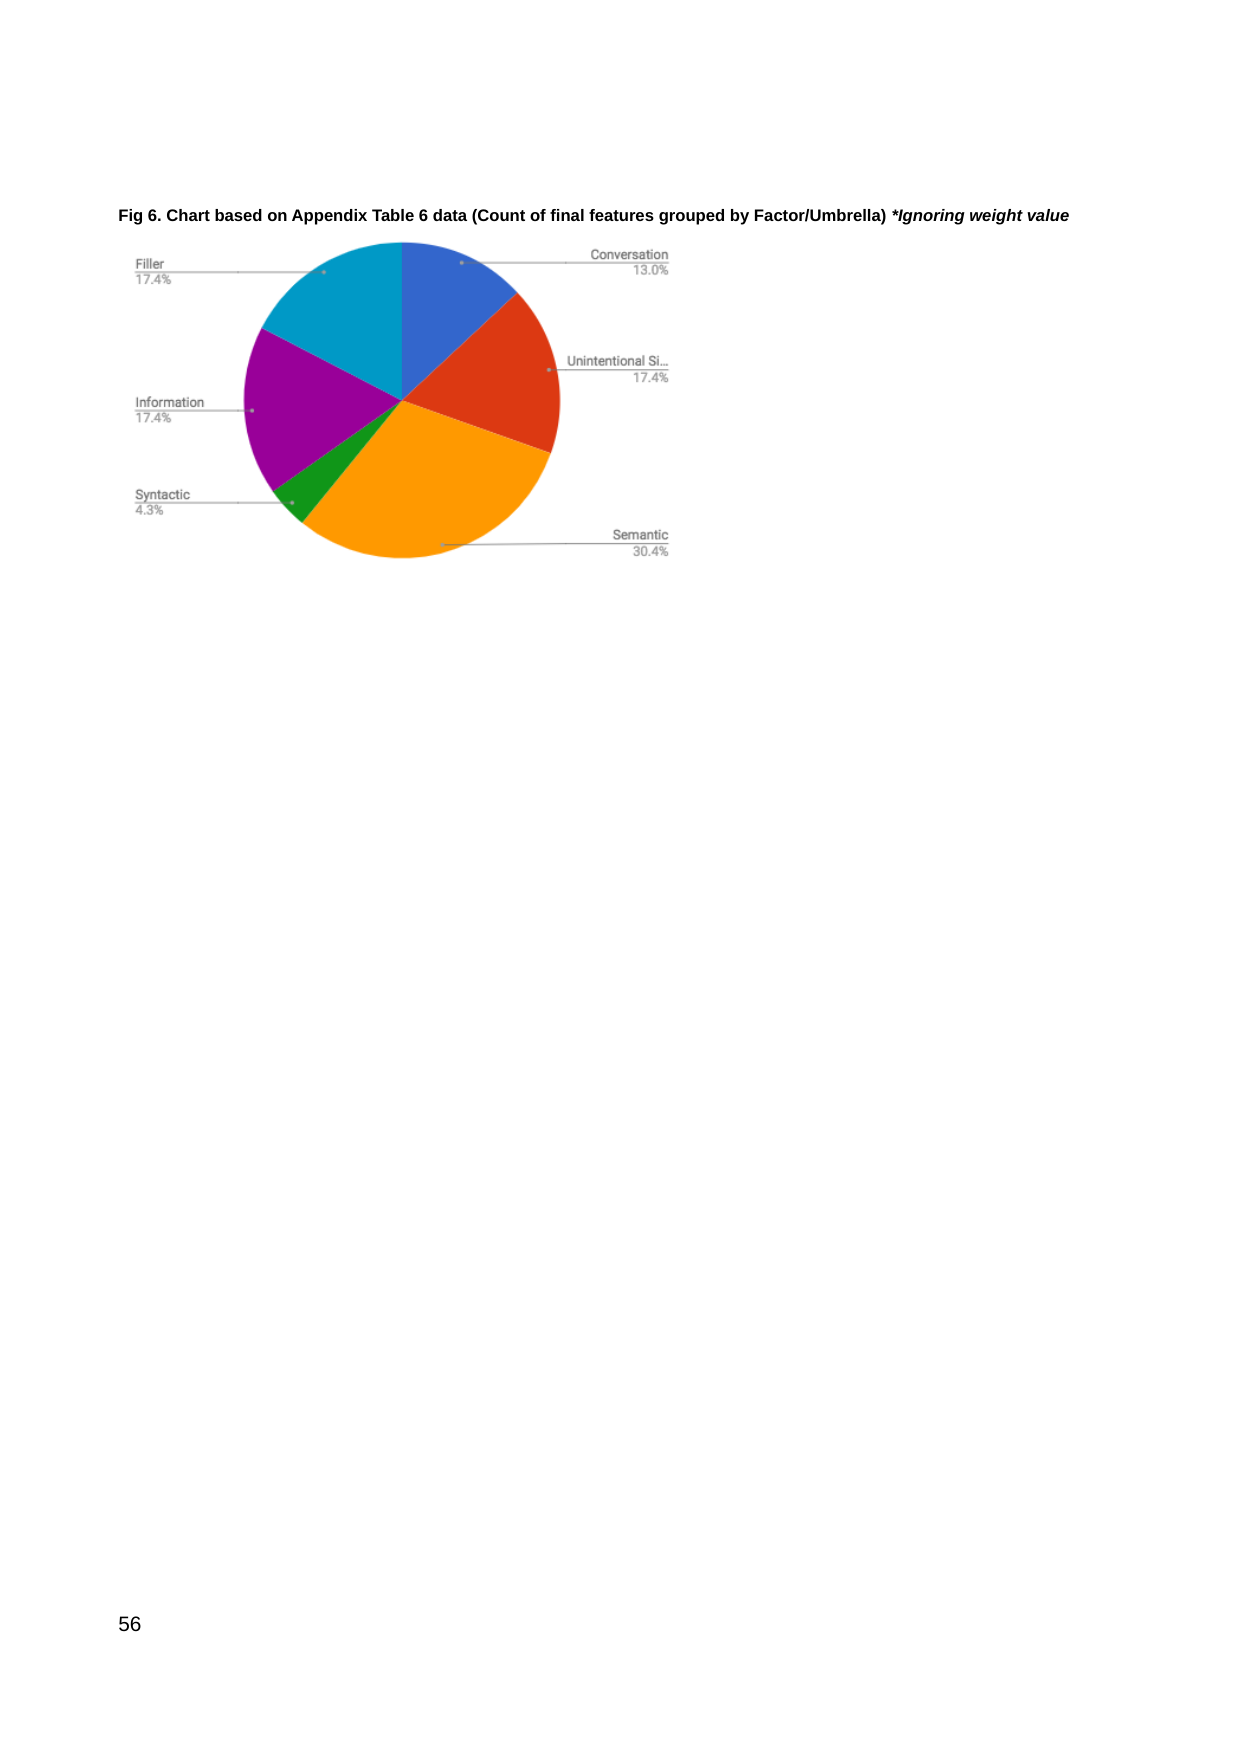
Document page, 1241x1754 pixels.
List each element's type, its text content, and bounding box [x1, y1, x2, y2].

text Fig 6. Chart based on Appendix Table 6 data (Count of final features grouped by Factor/Umbrella) *Ignoring weight value [118, 206, 1122, 225]
picture [118, 225, 686, 575]
